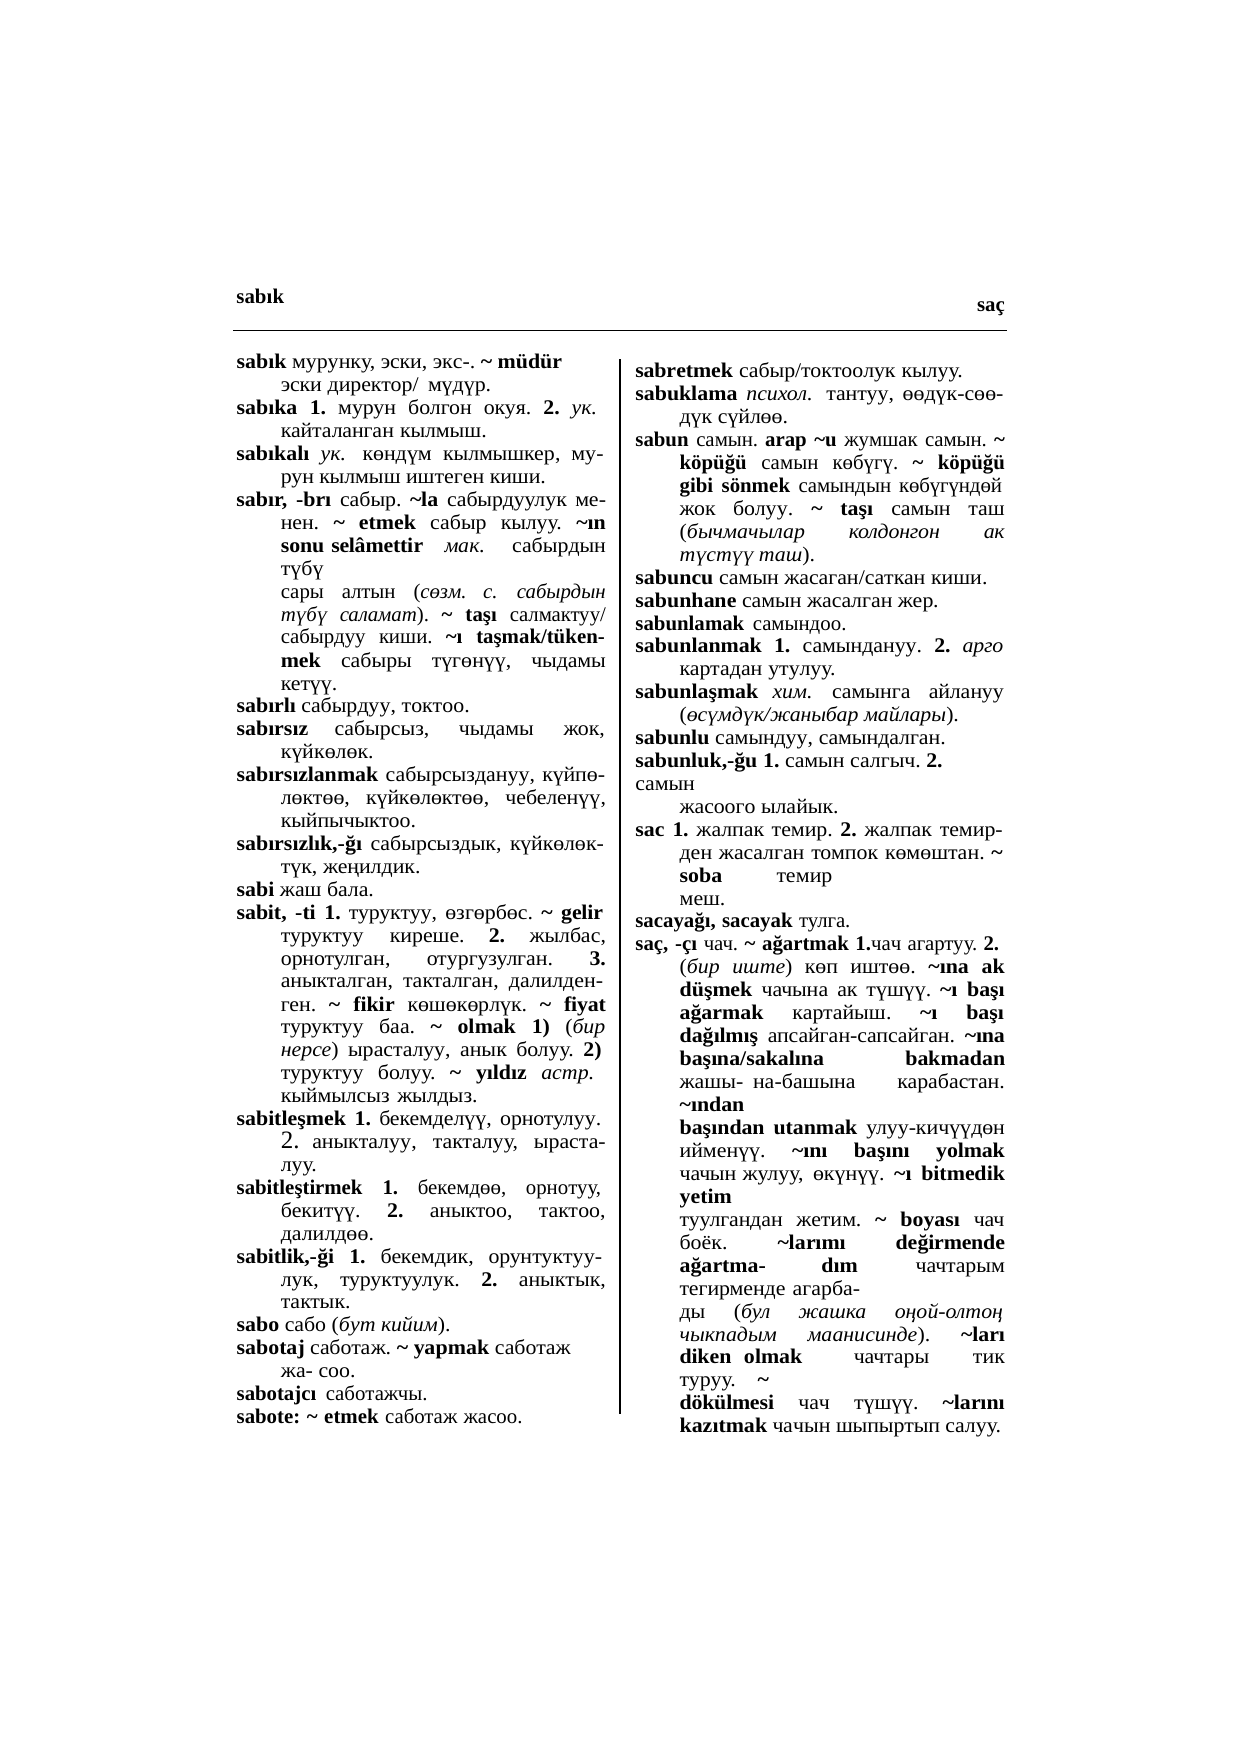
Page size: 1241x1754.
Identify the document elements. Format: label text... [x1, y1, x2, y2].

text sabırsız сабырсыз, чыдамы жок, күйкөлөк. [236, 717, 606, 763]
text туулгандан жетим. ~ boyası чач боёк. ~larımı değirmende ağartma- dım чачтарым тегирменде агарба- [679, 1208, 1005, 1299]
text sabun самын. arap ~u жумшак самын. ~ köpüğü самын көбүгү. ~ köpüğü gibi sönmek самындын көбүгүндөй [635, 428, 1005, 497]
text sabık [236, 284, 284, 308]
text sabuklama психол. тантуу, өөдүк-сөө- дүк сүйлөө. [635, 382, 1028, 428]
text sabunlaşmak хим. самынга айлануу [635, 680, 1065, 703]
text sabıkalı ук. көндүм кылмышкер, му- рун кылмыш иштеген киши. [236, 442, 606, 488]
text sabi жаш бала. [236, 878, 606, 901]
text лөктөө, күйкөлөктөө, чебеленүү, кыйпычыктоо. [281, 786, 606, 832]
text sabit, -ti 1. туруктуу, өзгөрбөс. ~ gelir [236, 901, 606, 924]
text sabote: ~ etmek саботаж жасоо. [236, 1405, 606, 1428]
text soba темир меш. [679, 864, 832, 909]
text mek сабыры түгөнүү, чыдамы кетүү. [281, 649, 606, 694]
text sabotajcı саботажчы. [236, 1382, 606, 1405]
text картадан утулуу. [679, 657, 839, 680]
text dağılmış апсайган-сапсайган. ~ına başına/sakalına bakmadan жашы- на-башына карабастан. ~ından [679, 1024, 1005, 1116]
text sabuncu самын жасаган/саткан киши. sabunhane самын жасалган жер. sabunlamak самындоо. [635, 566, 1005, 634]
text sac 1. жалпак темир. 2. жалпак темир- ден жасалган томпок көмөштан. ~ [635, 818, 1032, 864]
text sacayağı, sacayak тулга. [635, 909, 1028, 932]
text ген. ~ fikir көшөкөрлүк. ~ fiyat туруктуу баа. ~ olmak 1) (бир нерсе) ырасталуу, анык болуу. 2) [281, 993, 606, 1061]
text sabitleşmek 1. бекемделүү, орнотулуу. [236, 1107, 606, 1130]
text ды (бул жашка оңой-олтоң чыкпадым маанисинде). ~ları diken olmak чачтары тик туруу. ~ [679, 1300, 1005, 1391]
text sabo сабо (бут кийим). [236, 1313, 606, 1336]
text saç [916, 292, 1065, 316]
text sabunlanmak 1. самындануу. 2. арго [635, 634, 1028, 657]
text (бир иште) көп иштөө. ~ına ak düşmek чачына ак түшүү. ~ı başı ağarmak картайыш. ~ı başı [679, 956, 1005, 1024]
text кайталанган кылмыш. [281, 419, 490, 442]
text saç, -çı чач. ~ ağartmak 1.чач агартуу. 2. [635, 932, 1028, 955]
text жасоого ылайык. [679, 795, 840, 818]
text бекитүү. 2. аныктоо, тактоо, далилдөө. [281, 1199, 606, 1245]
text sabitlik,-ği 1. бекемдик, орунтуктуу- [236, 1245, 606, 1268]
text sabırsızlanmak сабырсыздануу, күйпө- [236, 763, 606, 786]
text кыймылсыз жылдыз. [281, 1084, 479, 1107]
text туруктуу киреше. 2. жылбас, орнотулган, отургузулган. 3. аныкталган, такталган, далилден- [281, 924, 606, 992]
text sabotaj саботаж. ~ yapmak саботаж жа- соо. [236, 1336, 606, 1382]
text dökülmesi чач түшүү. ~larını kazıtmak чачын шыпыртып салуу. [679, 1391, 1005, 1437]
text туруктуу болуу. ~ yıldız астр. [281, 1061, 600, 1084]
text sabretmek сабыр/токтоолук кылуу. [635, 358, 1054, 382]
text жок болуу. ~ taşı самын таш (бычмачылар колдонгон ак түстүү таш). [679, 497, 1004, 566]
text sabık мурунку, эски, экс-. ~ müdür эски директор/ мүдүр. [236, 350, 606, 396]
text sabıka 1. мурун болгон окуя. 2. ук. [236, 396, 606, 419]
text (өсүмдүк/жаныбар майлары). sabunlu самындуу, самындалган. sabunluk,-ğu 1. самын салгыч. 2. самын [635, 703, 1005, 795]
text başından utanmak улуу-кичүүдөн ийменүү. ~ını başını yolmak чачын жулуу, өкүнүү. ~ı bitmedik yetim [679, 1116, 1005, 1208]
text sabırsızlık,-ğı сабырсыздык, күйкөлөк- [236, 832, 606, 855]
list аныкталуу, такталуу, ыраста- луу. [281, 1130, 606, 1176]
text лук, туруктуулук. 2. аныктык, тактык. [281, 1268, 606, 1313]
text sabitleştirmek 1. бекемдөө, орнотуу, [236, 1176, 606, 1199]
text sabırlı сабырдуу, токтоо. [236, 694, 606, 717]
text түк, жеңилдик. [281, 855, 422, 878]
text сары алтын (сөзм. с. сабырдын түбү саламат). ~ taşı салмактуу/ сабырдуу киши. ~ı taşmak/tüken- [281, 580, 606, 648]
text sabır, -brı сабыр. ~la сабырдуулук ме- нен. ~ etmek сабыр кылуу. ~ın sonu selâmettir мак. сабырдын түбү [236, 488, 606, 580]
